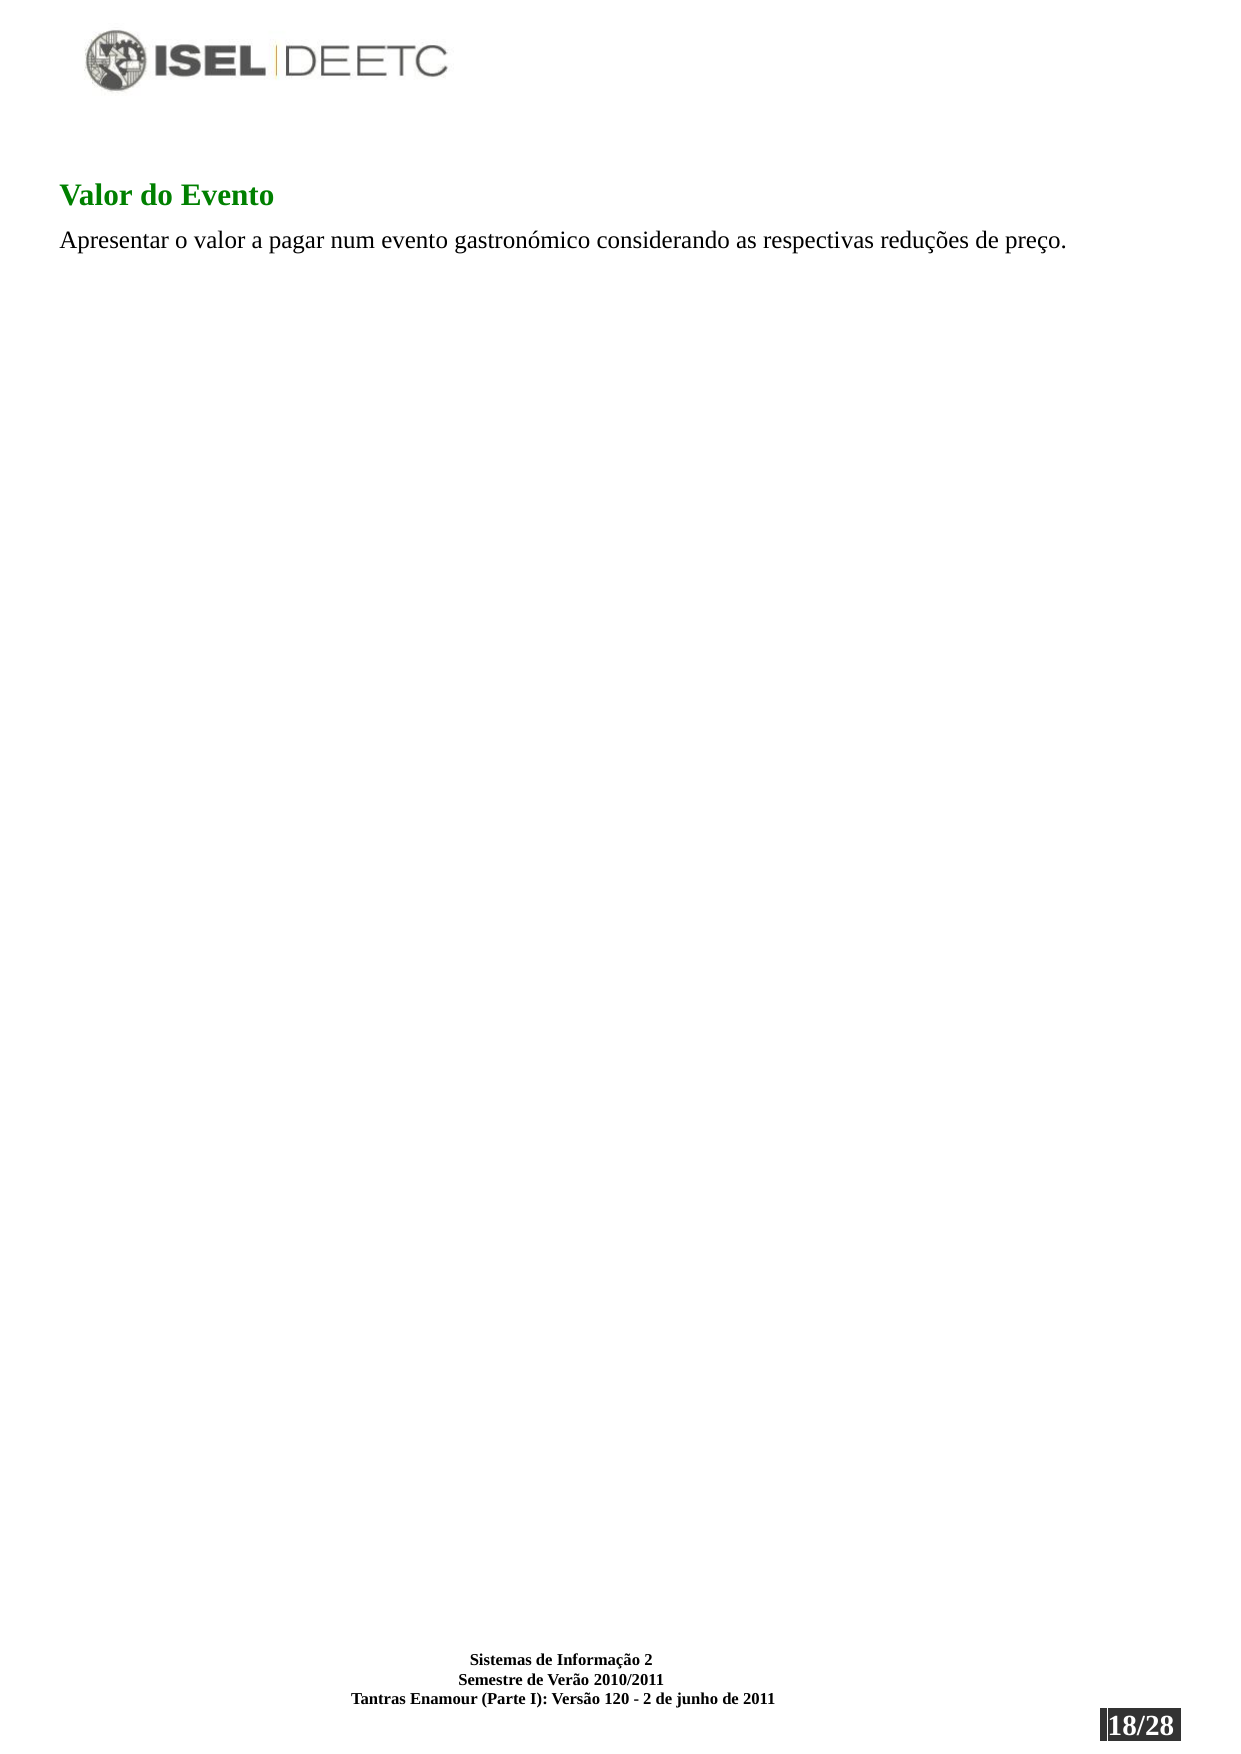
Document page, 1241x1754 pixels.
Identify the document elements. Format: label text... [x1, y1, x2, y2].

text Apresentar o valor a pagar num evento gastronómico considerando as respectivas reduções de preço. [59, 225, 1181, 253]
subtitle Valor do Evento [59, 176, 1181, 212]
picture [76, 15, 478, 116]
